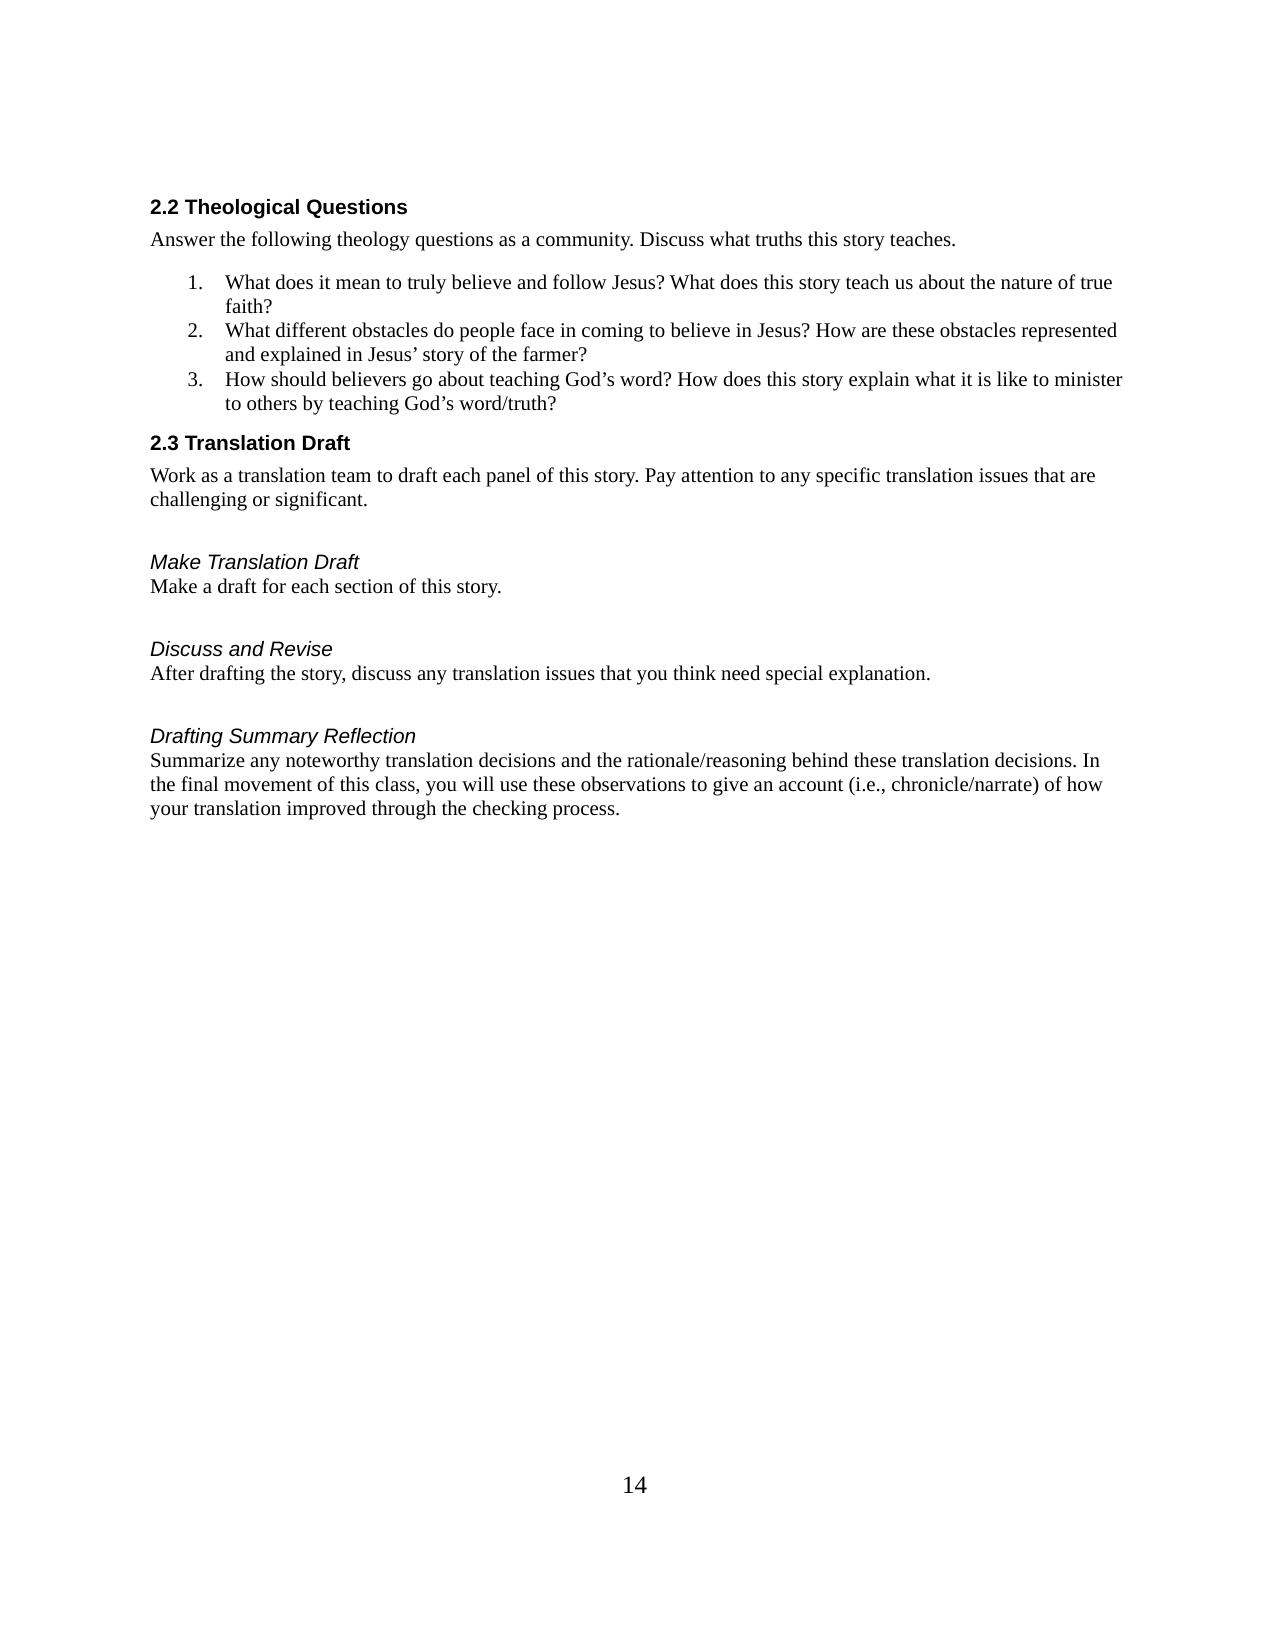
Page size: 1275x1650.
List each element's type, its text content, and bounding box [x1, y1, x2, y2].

text Work as a translation team to draft each panel of this story. Pay attention to any specific translation issues that are challenging or significant. [150, 462, 1125, 511]
list What different obstacles do people face in coming to believe in Jesus? How are these obstacles represented and explained in Jesus’ story of the farmer? [187, 318, 1125, 366]
subtitle Discuss and Revise [150, 637, 1125, 661]
text After drafting the story, discuss any translation issues that you think need special explanation. [150, 661, 1125, 684]
list How should believers go about teaching God’s word? How does this story explain what it is like to minister to others by teaching God’s word/truth? [187, 366, 1125, 414]
text Summarize any noteworthy translation decisions and the rationale/reasoning behind these translation decisions. In the final movement of this class, you will use these observations to give an account (i.e., chronicle/narrate) of how your translation improved through the checking process. [150, 747, 1125, 820]
text Answer the following theology questions as a community. Discuss what truths this story teaches. [150, 227, 1125, 251]
subtitle Make Translation Draft [150, 549, 1125, 573]
subtitle 2.2 Theological Questions [150, 195, 1125, 219]
subtitle Drafting Summary Reflection [150, 723, 1125, 747]
subtitle 2.3 Translation Draft [150, 431, 1125, 455]
text Make a draft for each section of this story. [150, 573, 1125, 598]
list What does it mean to truly believe and follow Jesus? What does this story teach us about the nature of true faith? [187, 270, 1125, 318]
